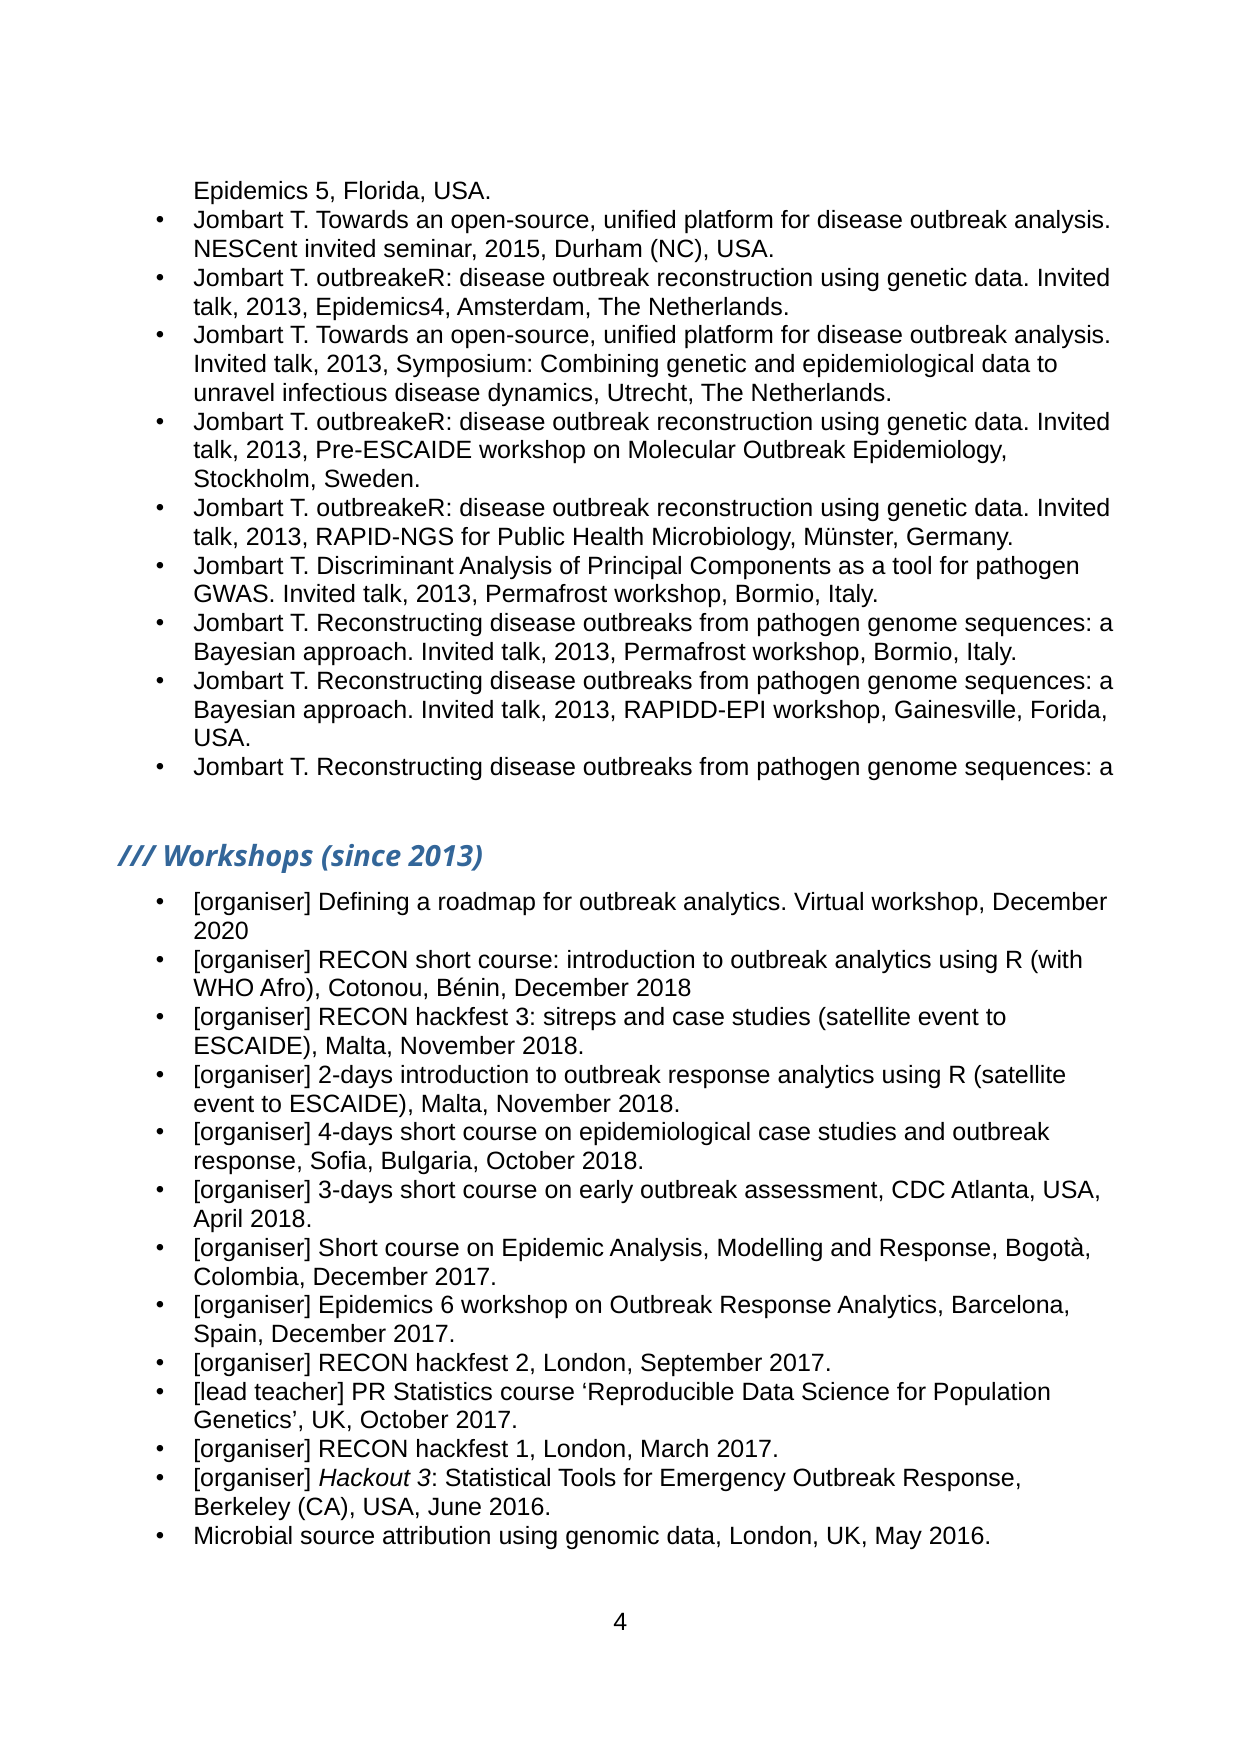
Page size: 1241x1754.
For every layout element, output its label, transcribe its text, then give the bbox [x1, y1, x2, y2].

list Jombart T. Reconstructing disease outbreaks from pathogen genome sequences: a Bayesian approach. Invited talk, 2013, Permafrost workshop, Bormio, Italy. [156, 608, 1122, 666]
list Jombart T. Reconstructing disease outbreaks from pathogen genome sequences: a Bayesian approach. Invited talk, 2013, RAPIDD-EPI workshop, Gainesville, Forida, USA. [156, 666, 1122, 752]
list Jombart T. outbreakeR: disease outbreak reconstruction using genetic data. Invited talk, 2013, Epidemics4, Amsterdam, The Netherlands. [156, 263, 1122, 320]
list Jombart T. outbreakeR: disease outbreak reconstruction using genetic data. Invited talk, 2013, RAPID-NGS for Public Health Microbiology, Münster, Germany. [156, 493, 1122, 551]
list [organiser] RECON short course: introduction to outbreak analytics using R (with WHO Afro), Cotonou, Bénin, December 2018 [156, 944, 1122, 1002]
list [organiser] Epidemics 6 workshop on Outbreak Response Analytics, Barcelona, Spain, December 2017. [156, 1290, 1122, 1348]
list [organiser] Short course on Epidemic Analysis, Modelling and Response, Bogotà, Colombia, December 2017. [156, 1233, 1122, 1290]
subtitle /// Workshops (since 2013) [118, 835, 1122, 874]
list [organiser] 3-days short course on early outbreak assessment, CDC Atlanta, USA, April 2018. [156, 1175, 1122, 1233]
list [organiser] 4-days short course on epidemiological case studies and outbreak response, Sofia, Bulgaria, October 2018. [156, 1117, 1122, 1175]
list Jombart T. Reconstructing disease outbreaks from pathogen genome sequences: a [156, 752, 1122, 781]
list Epidemics 5, Florida, USA. [156, 176, 1122, 205]
list [organiser] Defining a roadmap for outbreak analytics. Virtual workshop, December 2020 [156, 887, 1122, 944]
list [organiser] 2-days introduction to outbreak response analytics using R (satellite event to ESCAIDE), Malta, November 2018. [156, 1060, 1122, 1117]
list Jombart T. Towards an open-source, unified platform for disease outbreak analysis. Invited talk, 2013, Symposium: Combining genetic and epidemiological data to unravel infectious disease dynamics, Utrecht, The Netherlands. [156, 320, 1122, 407]
list [organiser] RECON hackfest 2, London, September 2017. [156, 1348, 1122, 1377]
list Microbial source attribution using genomic data, London, UK, May 2016. [156, 1521, 1122, 1549]
list Jombart T. Towards an open-source, unified platform for disease outbreak analysis. NESCent invited seminar, 2015, Durham (NC), USA. [156, 205, 1122, 263]
list [organiser] RECON hackfest 3: sitreps and case studies (satellite event to ESCAIDE), Malta, November 2018. [156, 1002, 1122, 1060]
list Jombart T. Discriminant Analysis of Principal Components as a tool for pathogen GWAS. Invited talk, 2013, Permafrost workshop, Bormio, Italy. [156, 551, 1122, 608]
list [organiser] Hackout 3: Statistical Tools for Emergency Outbreak Response, Berkeley (CA), USA, June 2016. [156, 1463, 1122, 1521]
list [organiser] RECON hackfest 1, London, March 2017. [156, 1434, 1122, 1463]
list [lead teacher] PR Statistics course ‘Reproducible Data Science for Population Genetics’, UK, October 2017. [156, 1377, 1122, 1434]
list Jombart T. outbreakeR: disease outbreak reconstruction using genetic data. Invited talk, 2013, Pre-ESCAIDE workshop on Molecular Outbreak Epidemiology, Stockholm, Sweden. [156, 407, 1122, 493]
